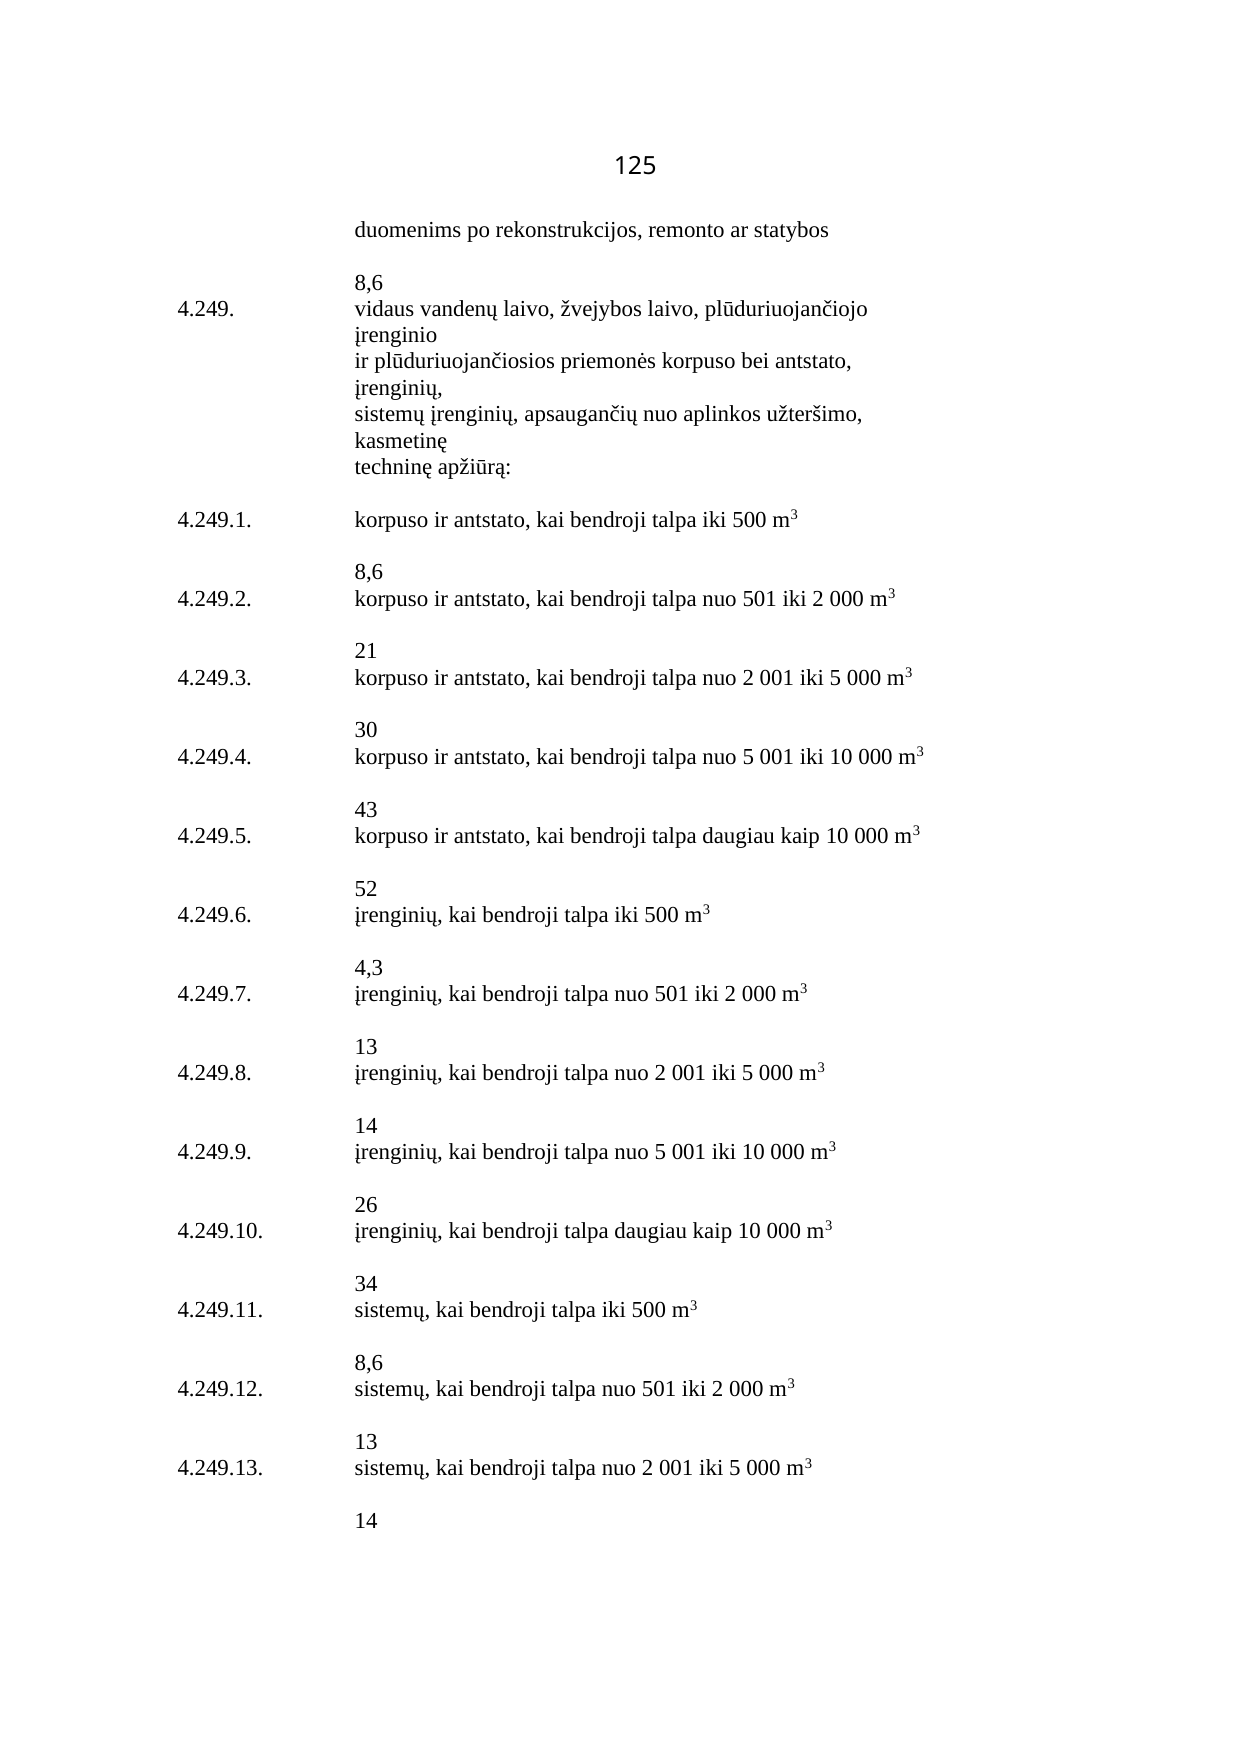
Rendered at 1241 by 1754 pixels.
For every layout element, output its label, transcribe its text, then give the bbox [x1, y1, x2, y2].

text techninę apžiūrą: [354, 453, 945, 506]
text 4.249.5. korpuso ir antstato, kai bendroji talpa daugiau kaip 10 000 m3 52 [177, 822, 945, 901]
text duomenims po rekonstrukcijos, remonto ar statybos 8,6 [354, 216, 945, 295]
text 4.249.11. sistemų, kai bendroji talpa iki 500 m3 8,6 [177, 1296, 945, 1375]
text 4.249.2. korpuso ir antstato, kai bendroji talpa nuo 501 iki 2 000 m3 21 [177, 585, 945, 664]
text 4.249.7. įrenginių, kai bendroji talpa nuo 501 iki 2 000 m3 13 [177, 980, 945, 1059]
text 4.249.9. įrenginių, kai bendroji talpa nuo 5 001 iki 10 000 m3 26 [177, 1138, 945, 1217]
text 4.249.3. korpuso ir antstato, kai bendroji talpa nuo 2 001 iki 5 000 m3 30 [177, 664, 945, 743]
text 4.249. vidaus vandenų laivo, žvejybos laivo, plūduriuojančiojo įrenginio [177, 295, 945, 348]
text sistemų įrenginių, apsaugančių nuo aplinkos užteršimo, kasmetinę [354, 400, 945, 453]
text 4.249.12. sistemų, kai bendroji talpa nuo 501 iki 2 000 m3 13 [177, 1375, 945, 1454]
text 4.249.10. įrenginių, kai bendroji talpa daugiau kaip 10 000 m3 34 [177, 1217, 945, 1296]
text 4.249.13. sistemų, kai bendroji talpa nuo 2 001 iki 5 000 m3 14 [177, 1454, 945, 1533]
text ir plūduriuojančiosios priemonės korpuso bei antstato, įrenginių, [354, 348, 945, 400]
text 4.249.1. korpuso ir antstato, kai bendroji talpa iki 500 m3 8,6 [177, 506, 945, 585]
text 4.249.4. korpuso ir antstato, kai bendroji talpa nuo 5 001 iki 10 000 m3 43 [177, 743, 945, 822]
text 4.249.6. įrenginių, kai bendroji talpa iki 500 m3 4,3 [177, 901, 945, 980]
text 4.249.8. įrenginių, kai bendroji talpa nuo 2 001 iki 5 000 m3 14 [177, 1059, 945, 1138]
